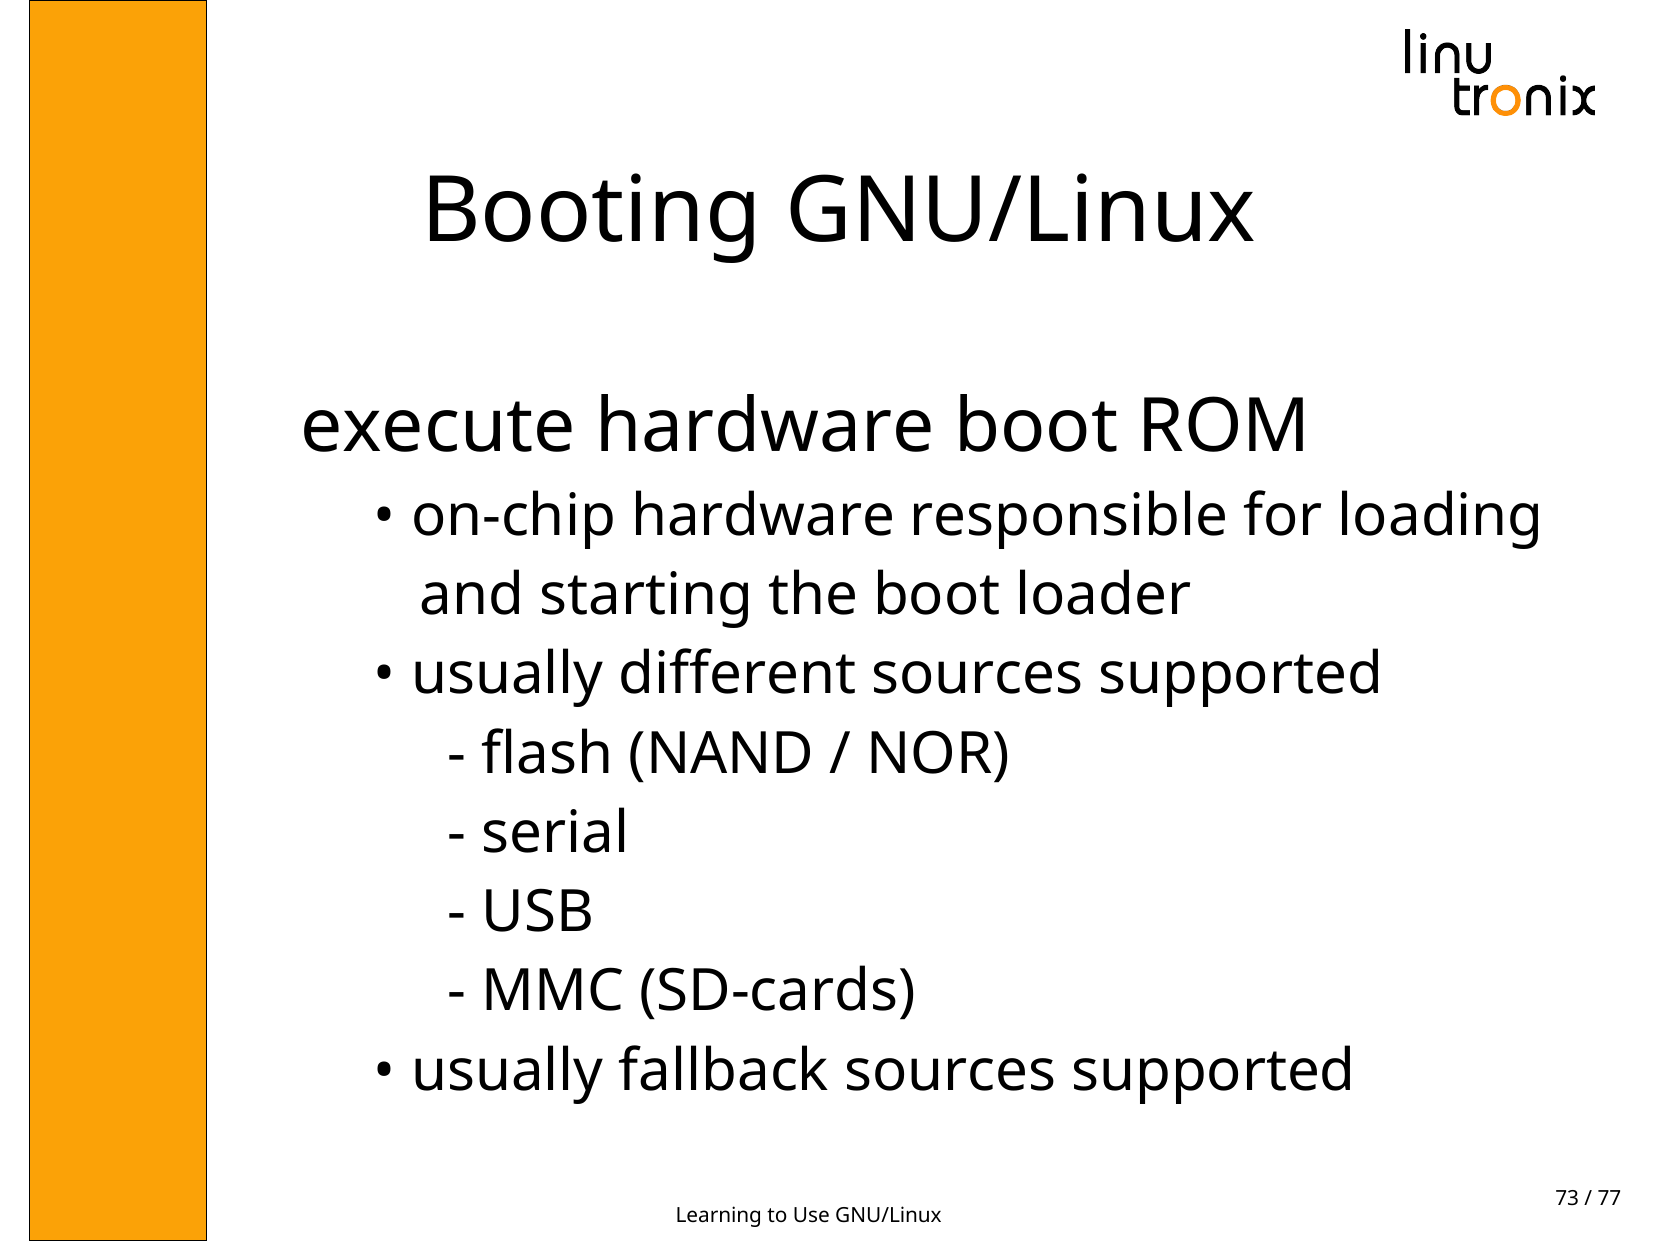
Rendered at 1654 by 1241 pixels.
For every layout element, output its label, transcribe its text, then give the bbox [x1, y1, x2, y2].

text_box execute hardware boot ROM • on-chip hardware responsible for loading and starting the boot loader • usually different sources supported - flash (NAND / NOR) - serial - USB - MMC (SD-cards) • usually fallback sources supported [300, 370, 1620, 1075]
text_box Booting GNU/Linux [421, 143, 1290, 263]
picture [1405, 29, 1595, 116]
